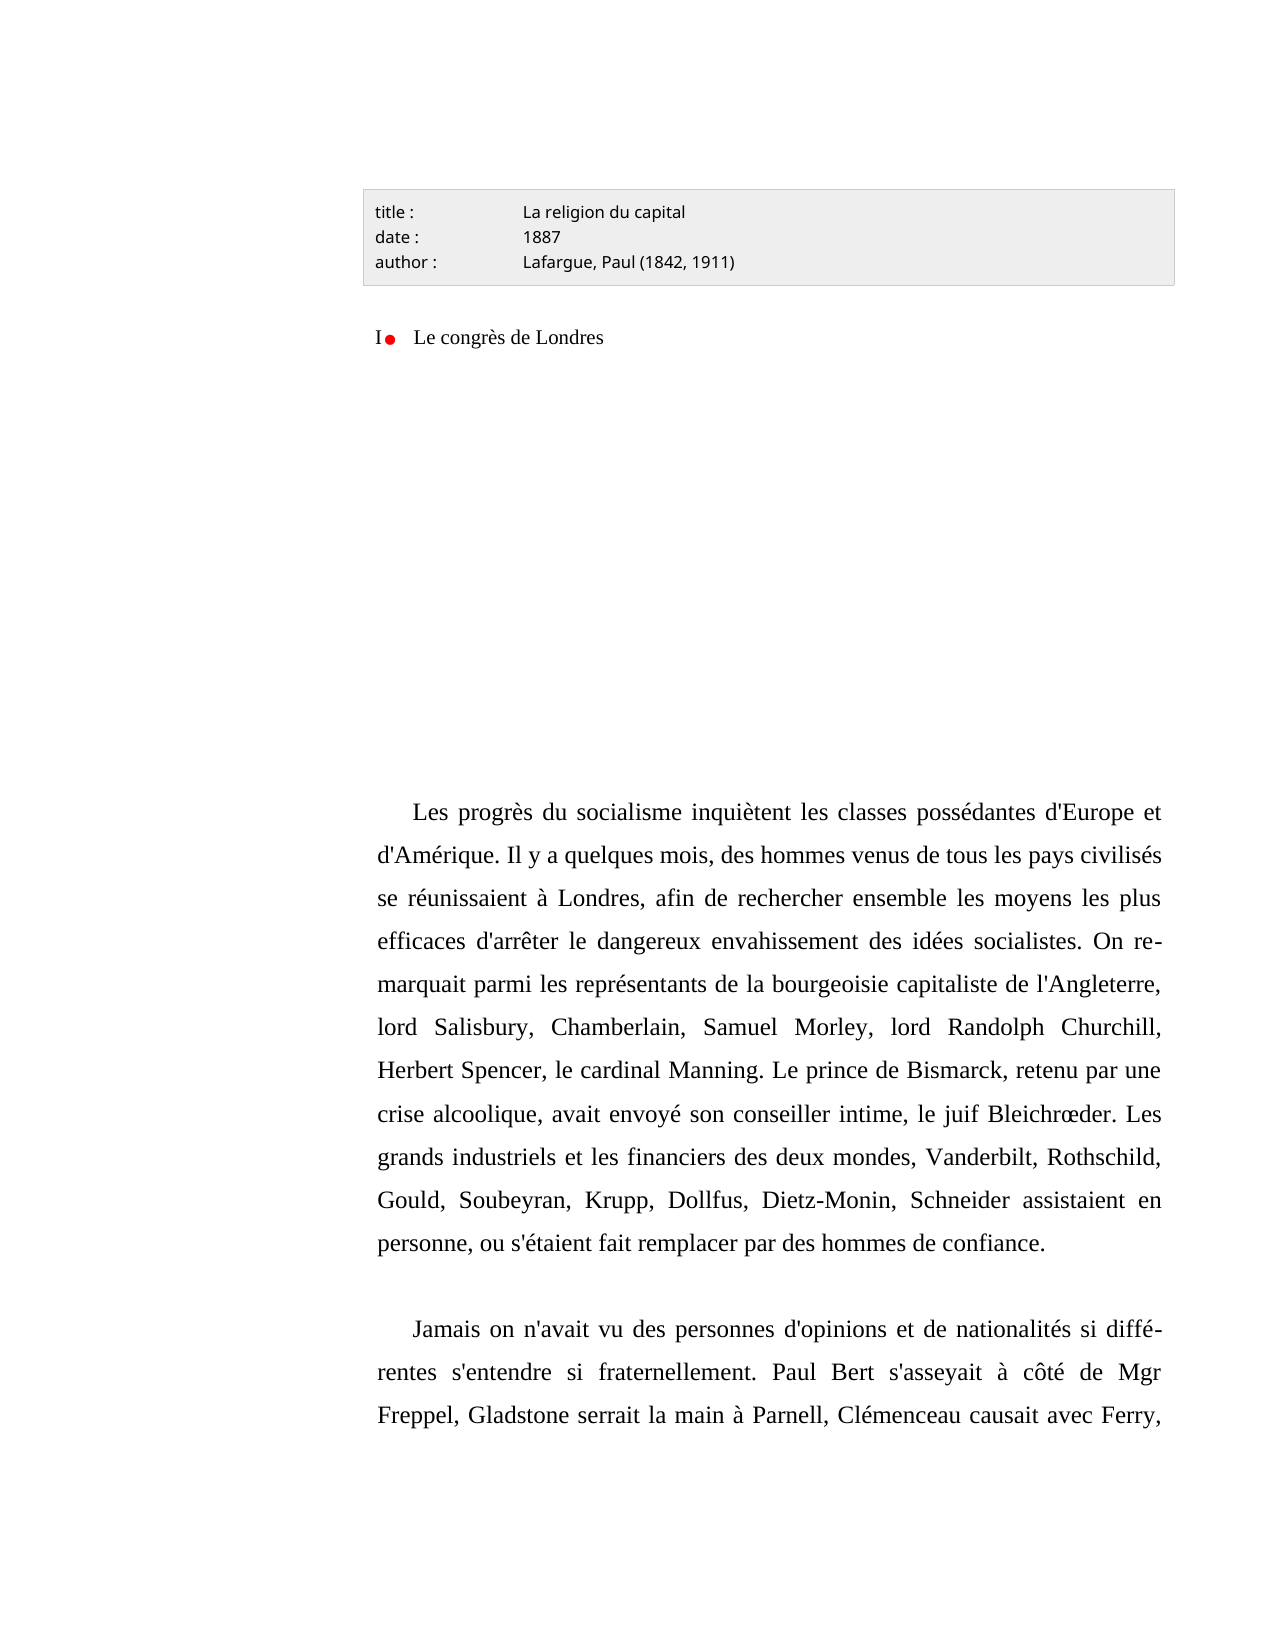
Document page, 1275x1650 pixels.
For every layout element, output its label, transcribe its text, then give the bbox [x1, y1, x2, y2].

text Jamais on n'avait vu des personnes d'opinions et de nationalités si diffé­rentes s'entendre si fraternellement. Paul Bert s'asseyait à côté de Mgr Freppel, Gladstone serrait la main à Parnell, Clémenceau causait avec Ferry, [377, 1314, 1162, 1429]
text author : Lafargue, Paul (1842, 1911) [364, 239, 1174, 285]
text date : 1887 [364, 214, 1174, 239]
text title : La religion du capital [364, 190, 1174, 214]
text Les progrès du socialisme inquiètent les classes possédantes d'Europe et d'Amérique. Il y a quelques mois, des hommes venus de tous les pays civilisés se réunissaient à Londres, afin de rechercher ensemble les moyens les plus efficaces d'arrêter le dangereux envahissement des idées socialistes. On re­marquait parmi les représentants de la bourgeoisie capitaliste de l'Angleterre, lord Salisbury, Chamberlain, Samuel Morley, lord Randolph Churchill, Herbert Spencer, le cardinal Manning. Le prince de Bismarck, retenu par une crise alcoolique, avait envoyé son conseiller intime, le juif Bleichrœder. Les grands industriels et les financiers des deux mondes, Vanderbilt, Rothschild, Gould, Soubeyran, Krupp, Dollfus, Dietz-Monin, Schneider assistaient en personne, ou s'étaient fait remplacer par des hommes de confiance. [377, 797, 1162, 1257]
subtitle I. Le congrès de Londres [375, 286, 1162, 358]
